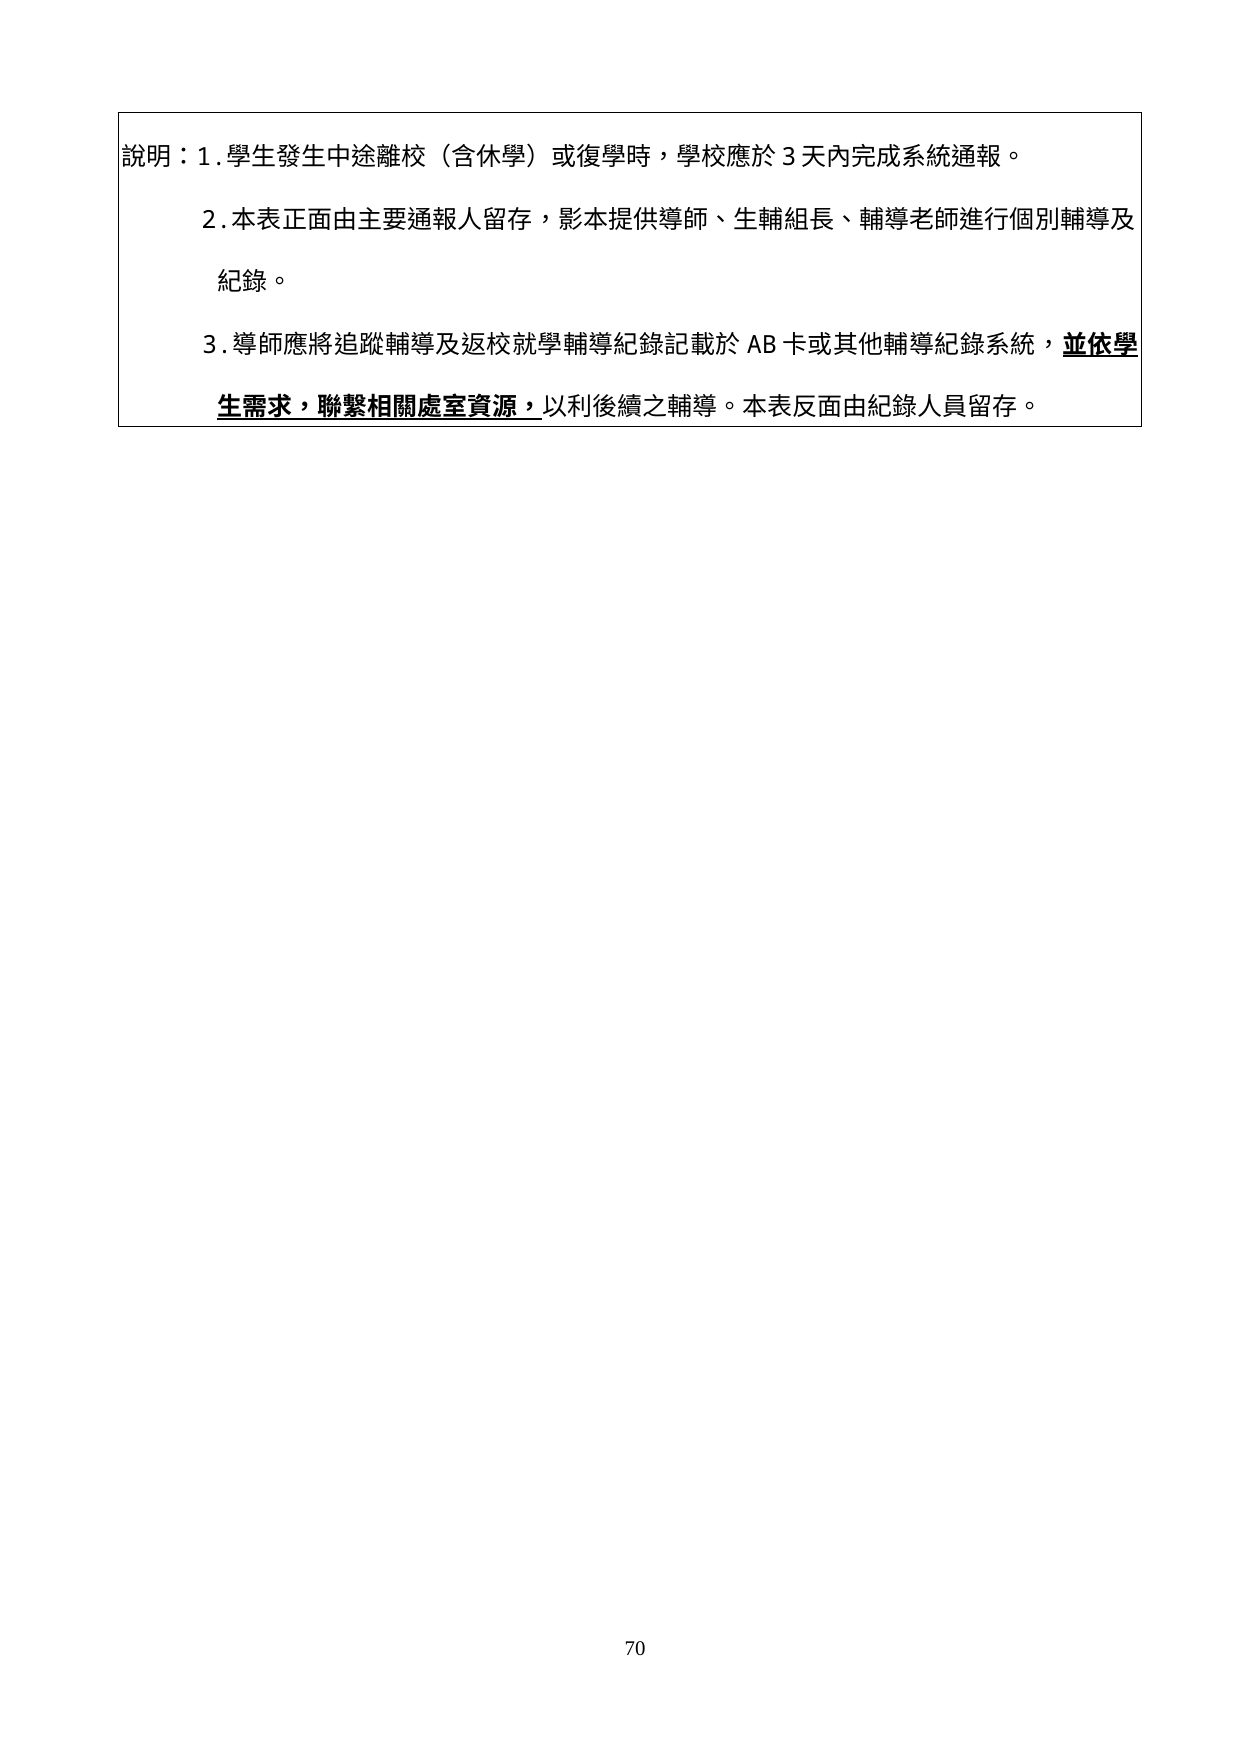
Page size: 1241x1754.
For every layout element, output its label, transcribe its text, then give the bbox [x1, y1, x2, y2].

table_cell 說明：1.學生發生中途離校（含休學）或復學時，學校應於3天內完成系統通報。 2.本表正面由主要通報人留存，影本提供導師、生輔組長、輔導老師進行個別輔導及紀錄。 3.導師應將追蹤輔導及返校就學輔導紀錄記載於AB卡或其他輔導紀錄系統，並依學生需求，聯繫相關處室資源，以利後續之輔導。本表反面由紀錄人員留存。 [119, 113, 1141, 426]
